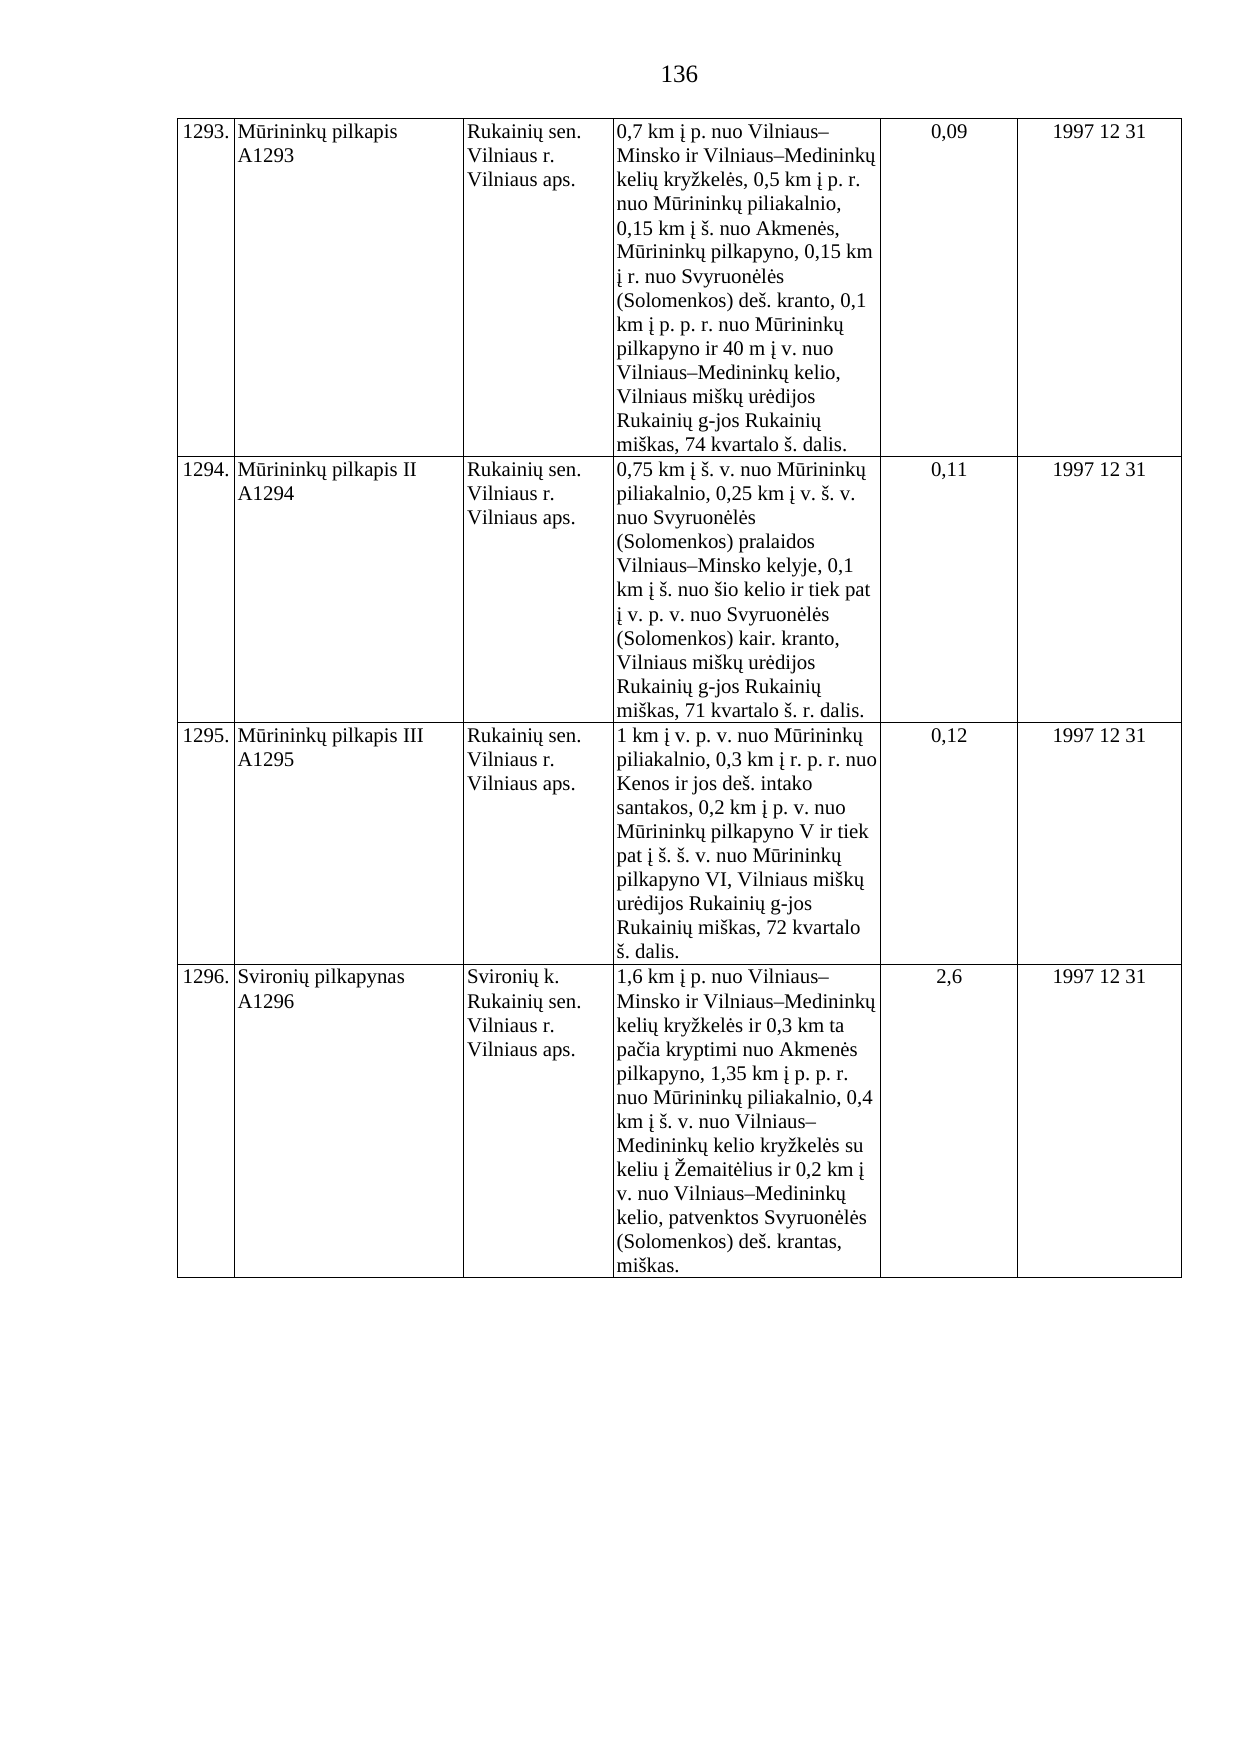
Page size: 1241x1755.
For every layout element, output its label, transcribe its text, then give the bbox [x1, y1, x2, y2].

table_cell 1296. [178, 965, 234, 1277]
table_cell 1997 12 31 [1018, 457, 1181, 722]
table_cell 0,11 [881, 457, 1017, 722]
table_cell Mūrininkų pilkapis A1293 [235, 119, 463, 456]
table_cell Svironių k. Rukainių sen. Vilniaus r. Vilniaus aps. [464, 965, 613, 1277]
table_cell 1295. [178, 723, 234, 963]
table_cell 2,6 [881, 965, 1017, 1277]
table_cell 1997 12 31 [1018, 119, 1181, 456]
table_cell 1997 12 31 [1018, 723, 1181, 963]
table_cell Rukainių sen. Vilniaus r. Vilniaus aps. [464, 723, 613, 963]
table_cell 0,12 [881, 723, 1017, 963]
table_cell Rukainių sen. Vilniaus r. Vilniaus aps. [464, 457, 613, 722]
table_cell 1293. [178, 119, 234, 456]
table_cell 0,09 [881, 119, 1017, 456]
table_cell 1294. [178, 457, 234, 722]
table_cell 0,7 km į p. nuo Vilniaus–Minsko ir Vilniaus–Medininkų kelių kryžkelės, 0,5 km į p. r. nuo Mūrininkų piliakalnio, 0,15 km į š. nuo Akmenės, Mūrininkų pilkapyno, 0,15 km į r. nuo Svyruonėlės (Solomenkos) deš. kranto, 0,1 km į p. p. r. nuo Mūrininkų pilkapyno ir 40 m į v. nuo Vilniaus–Medininkų kelio, Vilniaus miškų urėdijos Rukainių g-jos Rukainių miškas, 74 kvartalo š. dalis. [614, 119, 880, 456]
table_cell 1997 12 31 [1018, 965, 1181, 1277]
table_cell Svironių pilkapynas A1296 [235, 965, 463, 1277]
table_cell Mūrininkų pilkapis II A1294 [235, 457, 463, 722]
table_cell 1 km į v. p. v. nuo Mūrininkų piliakalnio, 0,3 km į r. p. r. nuo Kenos ir jos deš. intako santakos, 0,2 km į p. v. nuo Mūrininkų pilkapyno V ir tiek pat į š. š. v. nuo Mūrininkų pilkapyno VI, Vilniaus miškų urėdijos Rukainių g-jos Rukainių miškas, 72 kvartalo š. dalis. [614, 723, 880, 963]
table_cell 1,6 km į p. nuo Vilniaus–Minsko ir Vilniaus–Medininkų kelių kryžkelės ir 0,3 km ta pačia kryptimi nuo Akmenės pilkapyno, 1,35 km į p. p. r. nuo Mūrininkų piliakalnio, 0,4 km į š. v. nuo Vilniaus–Medininkų kelio kryžkelės su keliu į Žemaitėlius ir 0,2 km į v. nuo Vilniaus–Medininkų kelio, patvenktos Svyruonėlės (Solomenkos) deš. krantas, miškas. [614, 965, 880, 1277]
table_cell 0,75 km į š. v. nuo Mūrininkų piliakalnio, 0,25 km į v. š. v. nuo Svyruonėlės (Solomenkos) pralaidos Vilniaus–Minsko kelyje, 0,1 km į š. nuo šio kelio ir tiek pat į v. p. v. nuo Svyruonėlės (Solomenkos) kair. kranto, Vilniaus miškų urėdijos Rukainių g-jos Rukainių miškas, 71 kvartalo š. r. dalis. [614, 457, 880, 722]
table_cell Mūrininkų pilkapis III A1295 [235, 723, 463, 963]
table_cell Rukainių sen. Vilniaus r. Vilniaus aps. [464, 119, 613, 456]
